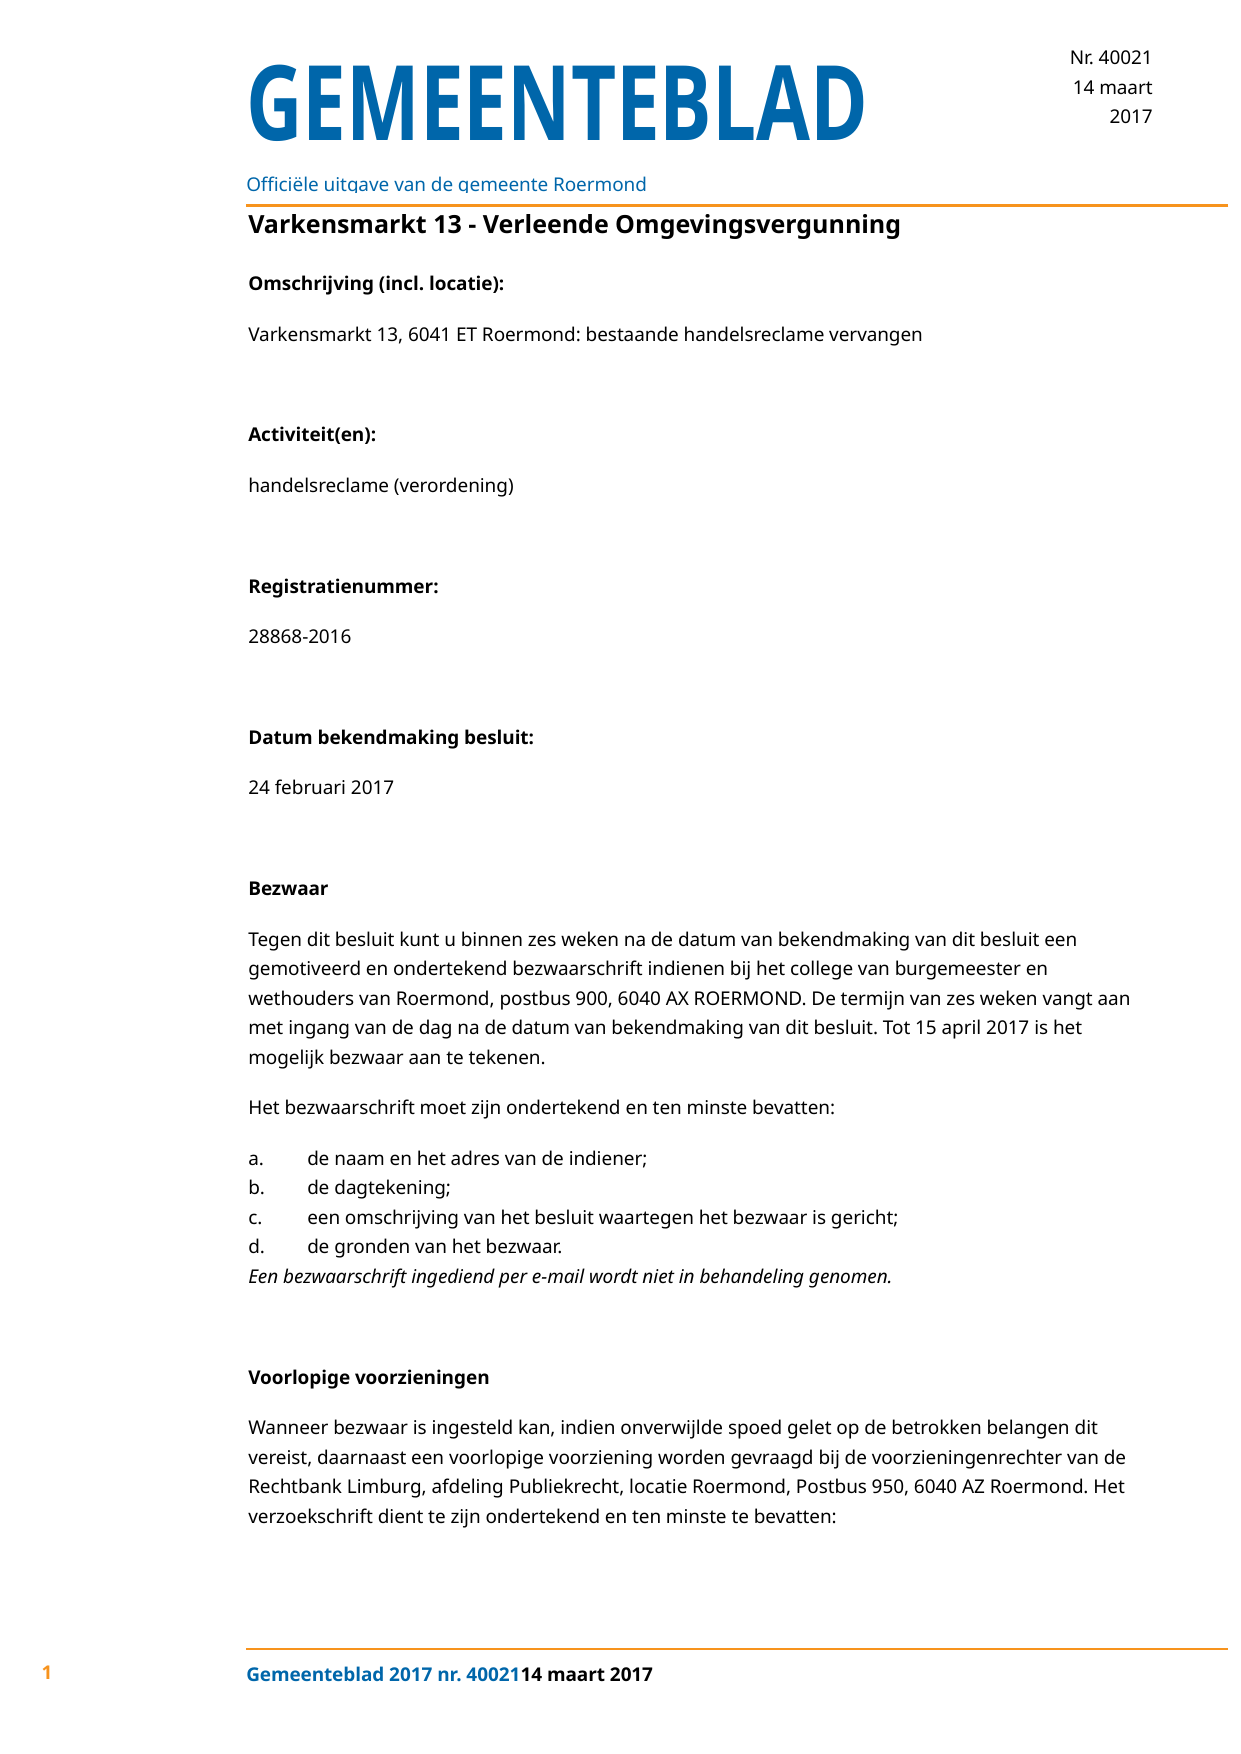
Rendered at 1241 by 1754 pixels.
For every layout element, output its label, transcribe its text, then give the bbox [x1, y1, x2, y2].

text Varkensmarkt 13, 6041 ET Roermond: bestaande handelsreclame vervangen [248, 321, 1152, 346]
text Registratienummer: [248, 573, 1152, 598]
list de dagtekening; [248, 1174, 1152, 1200]
text Tegen dit besluit kunt u binnen zes weken na de datum van bekendmaking van dit besluit een gemotiveerd en ondertekend bezwaarschrift indienen bij het college van burgemeester en wethouders van Roermond, postbus 900, 6040 AX ROERMOND. De termijn van zes weken vangt aan met ingang van de dag na de datum van bekendmaking van dit besluit. Tot 15 april 2017 is het mogelijk bezwaar aan te tekenen. [248, 926, 1152, 1070]
text handelsreclame (verordening) [248, 472, 1152, 498]
list de naam en het adres van de indiener; [248, 1145, 1152, 1171]
text Wanneer bezwaar is ingesteld kan, indien onverwijlde spoed gelet op de betrokken belangen dit vereist, daarnaast een voorlopige voorziening worden gevraagd bij de voorzieningenrechter van de Rechtbank Limburg, afdeling Publiekrecht, locatie Roermond, Postbus 950, 6040 AZ Roermond. Het verzoekschrift dient te zijn ondertekend en ten minste te bevatten: [248, 1414, 1152, 1529]
text Datum bekendmaking besluit: [248, 724, 1152, 750]
list de gronden van het bezwaar. [248, 1234, 1152, 1259]
text 28868-2016 [248, 623, 1152, 649]
text Voorlopige voorzieningen [248, 1364, 1152, 1390]
text Omschrijving (incl. locatie): [248, 270, 1152, 296]
text Varkensmarkt 13 - Verleende Omgevingsvergunning [248, 207, 1152, 241]
picture [41, 47, 231, 172]
text Het bezwaarschrift moet zijn ondertekend en ten minste bevatten: [248, 1094, 1152, 1120]
text Bezwaar [248, 875, 1152, 901]
text 24 februari 2017 [248, 774, 1152, 800]
text Een bezwaarschrift ingediend per e-mail wordt niet in behandeling genomen. [248, 1263, 1152, 1289]
list een omschrijving van het besluit waartegen het bezwaar is gericht; [248, 1204, 1152, 1230]
text Activiteit(en): [248, 422, 1152, 447]
